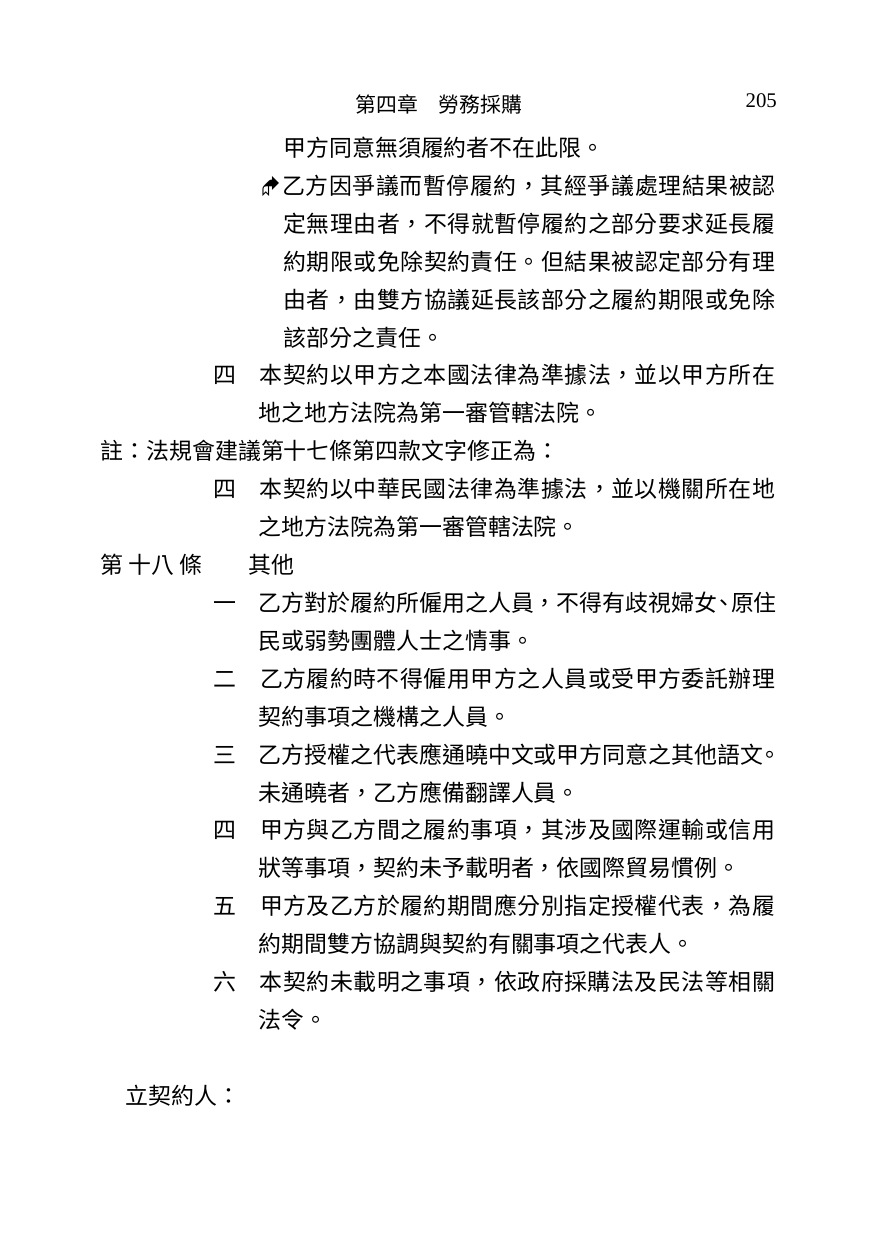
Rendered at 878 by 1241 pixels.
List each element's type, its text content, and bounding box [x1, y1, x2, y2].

text 三 乙方授權之代表應通曉中文或甲方同意之其他語文。未通曉者，乙方應備翻譯人員。 [213, 734, 777, 810]
text 甲方同意無須履約者不在此限。 [260, 127, 777, 165]
text 五 甲方及乙方於履約期間應分別指定授權代表，為履約期間雙方協調與契約有關事項之代表人。 [213, 886, 777, 962]
text 二 乙方履約時不得僱用甲方之人員或受甲方委託辦理契約事項之機構之人員。 [213, 658, 777, 734]
text 四 甲方與乙方間之履約事項，其涉及國際運輸或信用狀等事項，契約未予載明者，依國際貿易慣例。 [213, 810, 777, 886]
text 乙方因爭議而暫停履約，其經爭議處理結果被認定無理由者，不得就暫停履約之部分要求延長履約期限或免除契約責任。但結果被認定部分有理由者，由雙方協議延長該部分之履約期限或免除該部分之責任。 [260, 165, 777, 355]
text 註：法規會建議第十七條第四款文字修正為： [100, 431, 777, 469]
text 一 乙方對於履約所僱用之人員，不得有歧視婦女、原住民或弱勢團體人士之情事。 [213, 582, 777, 658]
text 四 本契約以甲方之本國法律為準據法，並以甲方所在地之地方法院為第一審管轄法院。 [213, 355, 777, 431]
text 立契約人： [125, 1075, 777, 1113]
text 第 十八 條 其他 [100, 544, 777, 582]
text 四 本契約以中華民國法律為準據法，並以機關所在地之地方法院為第一審管轄法院。 [213, 469, 777, 544]
text 六 本契約未載明之事項，依政府採購法及民法等相關法令。 [213, 962, 777, 1037]
